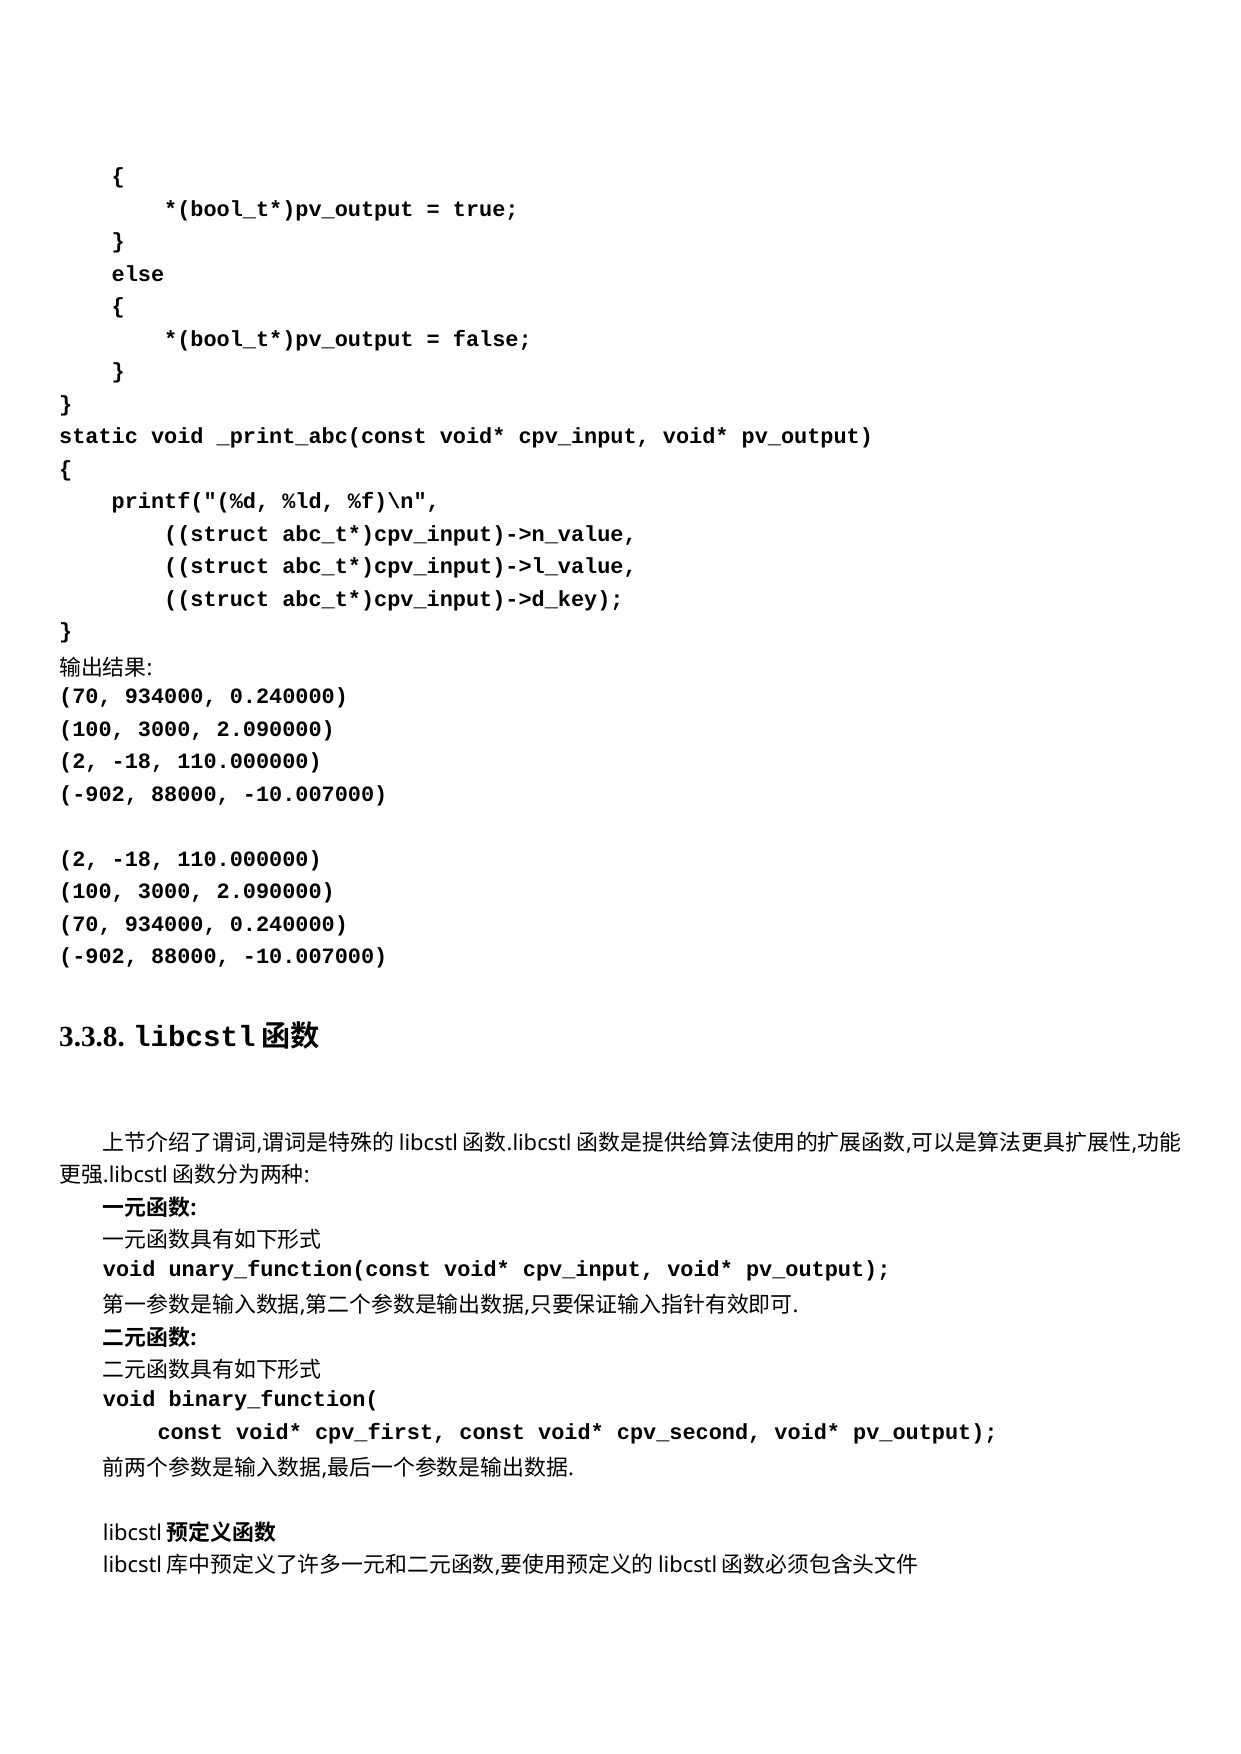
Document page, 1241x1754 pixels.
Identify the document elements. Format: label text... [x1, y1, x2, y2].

text (70, 934000, 0.240000) [59, 909, 1181, 942]
text 二元函数具有如下形式 [59, 1352, 1181, 1384]
text { [59, 292, 1181, 324]
text } [59, 389, 1181, 422]
text (2, -18, 110.000000) [59, 747, 1181, 779]
text } [59, 357, 1181, 389]
text 第一参数是输入数据,第二个参数是输出数据,只要保证输入指针有效即可. [59, 1287, 1181, 1319]
text *(bool_t*)pv_output = true; [59, 194, 1181, 227]
text const void* cpv_first, const void* cpv_second, void* pv_output); [103, 1417, 1181, 1449]
text (100, 3000, 2.090000) [59, 877, 1181, 909]
text 一元函数具有如下形式 [59, 1222, 1181, 1254]
text ((struct abc_t*)cpv_input)->l_value, [59, 552, 1181, 584]
text 输出结果: [59, 649, 1181, 682]
text 上节介绍了谓词,谓词是特殊的libcstl函数.libcstl函数是提供给算法使用的扩展函数,可以是算法更具扩展性,功能更强.libcstl函数分为两种: [59, 1124, 1181, 1189]
text ((struct abc_t*)cpv_input)->n_value, [59, 519, 1181, 552]
text 二元函数: [59, 1319, 1181, 1352]
text ((struct abc_t*)cpv_input)->d_key); [59, 584, 1181, 617]
text 一元函数: [59, 1189, 1181, 1222]
text 前两个参数是输入数据,最后一个参数是输出数据. [59, 1449, 1181, 1482]
text void unary_function(const void* cpv_input, void* pv_output); [59, 1254, 1181, 1287]
text } [59, 227, 1181, 259]
text (-902, 88000, -10.007000) [59, 779, 1181, 812]
text { [59, 454, 1181, 487]
text static void _print_abc(const void* cpv_input, void* pv_output) [59, 422, 1181, 454]
text (2, -18, 110.000000) [59, 844, 1181, 877]
text (70, 934000, 0.240000) [59, 682, 1181, 714]
text { [59, 162, 1181, 194]
text (100, 3000, 2.090000) [59, 714, 1181, 747]
text libcstl预定义函数 [59, 1514, 1181, 1547]
text printf("(%d, %ld, %f)\n", [59, 487, 1181, 519]
text (-902, 88000, -10.007000) [59, 942, 1181, 974]
subtitle libcstl函数 [59, 1001, 1181, 1066]
text } [59, 617, 1181, 649]
text else [59, 259, 1181, 292]
text *(bool_t*)pv_output = false; [59, 324, 1181, 357]
text libcstl库中预定义了许多一元和二元函数,要使用预定义的libcstl函数必须包含头文件 [59, 1547, 1181, 1579]
text void binary_function( [59, 1384, 1181, 1417]
